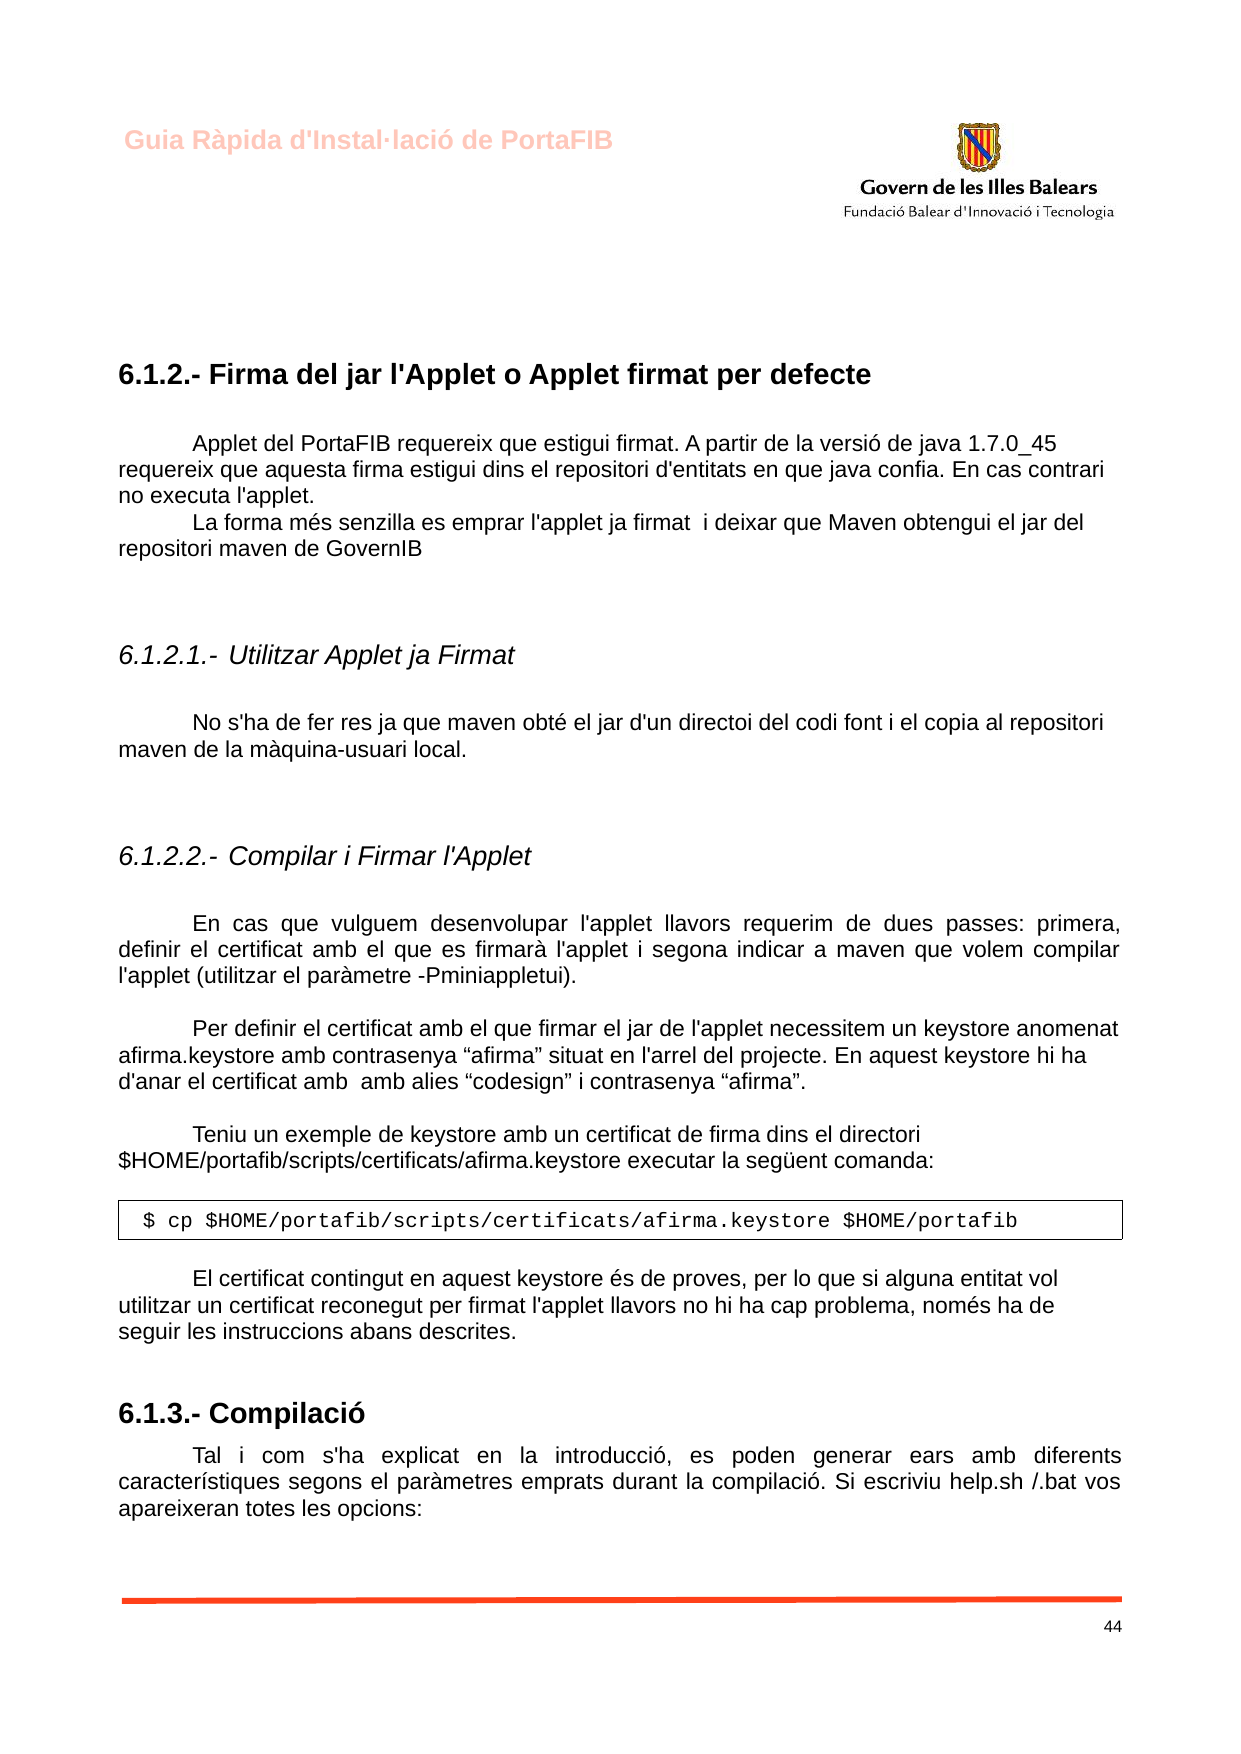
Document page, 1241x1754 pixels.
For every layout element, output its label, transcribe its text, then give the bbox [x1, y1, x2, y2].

subtitle Compilació [118, 1396, 1122, 1429]
text No s'ha de fer res ja que maven obté el jar d'un directoi del codi font i el copia al repositori maven de la màquina-usuari local. [118, 709, 1122, 762]
subtitle Compilar i Firmar l'Applet [118, 840, 1122, 871]
table_header $ cp $HOME/portafib/scripts/certificats/afirma.keystore $HOME/portafib [119, 1201, 1122, 1239]
picture [840, 123, 1117, 220]
text La forma més senzilla es emprar l'applet ja firmat i deixar que Maven obtengui el jar del repositori maven de GovernIB [118, 509, 1122, 561]
subtitle Firma del jar l'Applet o Applet firmat per defecte [118, 357, 1122, 391]
text Teniu un exemple de keystore amb un certificat de firma dins el directori $HOME/portafib/scripts/certificats/afirma.keystore executar la següent comanda: [118, 1121, 1122, 1173]
text Tal i com s'ha explicat en la introducció, es poden generar ears amb diferents característiques segons el paràmetres emprats durant la compilació. Si escriviu help.sh /.bat vos apareixeran totes les opcions: [118, 1442, 1122, 1521]
text Applet del PortaFIB requereix que estigui firmat. A partir de la versió de java 1.7.0_45 requereix que aquesta firma estigui dins el repositori d'entitats en que java confia. En cas contrari no executa l'applet. [118, 430, 1122, 509]
subtitle Utilitzar Applet ja Firmat [118, 639, 1122, 670]
text En cas que vulguem desenvolupar l'applet llavors requerim de dues passes: primera, definir el certificat amb el que es firmarà l'applet i segona indicar a maven que volem compilar l'applet (utilitzar el paràmetre -Pminiappletui). [118, 910, 1122, 989]
text El certificat contingut en aquest keystore és de proves, per lo que si alguna entitat vol utilitzar un certificat reconegut per firmat l'applet llavors no hi ha cap problema, només ha de seguir les instruccions abans descrites. [118, 1265, 1122, 1344]
text Per definir el certificat amb el que firmar el jar de l'applet necessitem un keystore anomenat afirma.keystore amb contrasenya “afirma” situat en l'arrel del projecte. En aquest keystore hi ha d'anar el certificat amb amb alies “codesign” i contrasenya “afirma”. [118, 1015, 1122, 1094]
